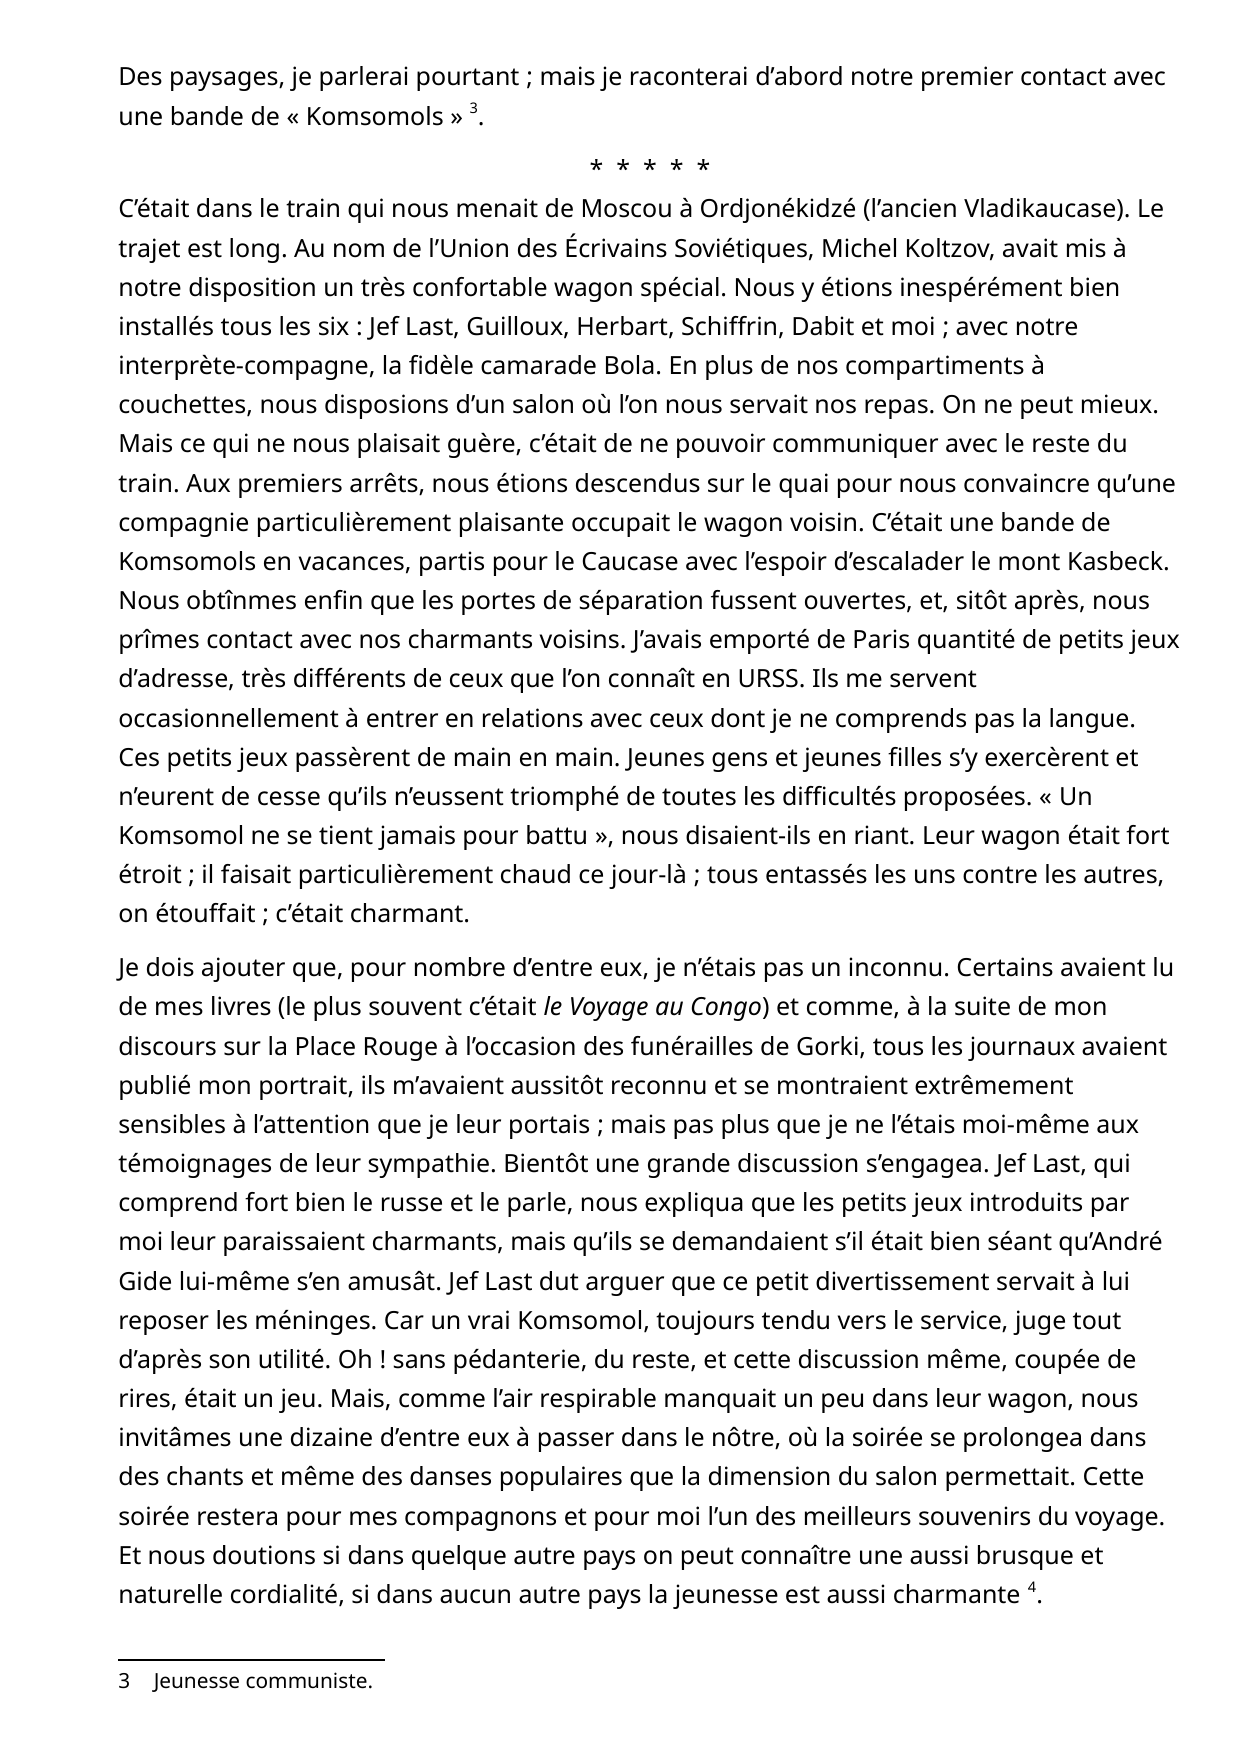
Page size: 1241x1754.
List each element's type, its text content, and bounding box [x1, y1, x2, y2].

text C’était dans le train qui nous menait de Moscou à Ordjonékidzé (l’ancien Vladikaucase). Le trajet est long. Au nom de l’Union des Écrivains Soviétiques, Michel Koltzov, avait mis à notre disposition un très confortable wagon spécial. Nous y étions inespérément bien installés tous les six : Jef Last, Guilloux, Herbart, Schiffrin, Dabit et moi ; avec notre interprète-compagne, la fidèle camarade Bola. En plus de nos compartiments à couchettes, nous disposions d’un salon où l’on nous servait nos repas. On ne peut mieux. Mais ce qui ne nous plaisait guère, c’était de ne pouvoir communiquer avec le reste du train. Aux premiers arrêts, nous étions descendus sur le quai pour nous convaincre qu’une compagnie particulièrement plaisante occupait le wagon voisin. C’était une bande de Komsomols en vacances, partis pour le Caucase avec l’espoir d’escalader le mont Kasbeck. Nous obtînmes enfin que les portes de séparation fussent ouvertes, et, sitôt après, nous prîmes contact avec nos charmants voisins. J’avais emporté de Paris quantité de petits jeux d’adresse, très différents de ceux que l’on connaît en URSS. Ils me servent occasionnellement à entrer en relations avec ceux dont je ne comprends pas la langue. Ces petits jeux passèrent de main en main. Jeunes gens et jeunes filles s’y exercèrent et n’eurent de cesse qu’ils n’eussent triomphé de toutes les difficultés proposées. « Un Komsomol ne se tient jamais pour battu », nous disaient-ils en riant. Leur wagon était fort étroit ; il faisait particulièrement chaud ce jour-là ; tous entassés les uns contre les autres, on étouffait ; c’était charmant. [118, 191, 1181, 930]
text * * * * * [118, 152, 1181, 186]
text Je dois ajouter que, pour nombre d’entre eux, je n’étais pas un inconnu. Certains avaient lu de mes livres (le plus souvent c’était le Voyage au Congo) et comme, à la suite de mon discours sur la Place Rouge à l’occasion des funérailles de Gorki, tous les journaux avaient publié mon portrait, ils m’avaient aussitôt reconnu et se montraient extrêmement sensibles à l’attention que je leur portais ; mais pas plus que je ne l’étais moi-même aux témoignages de leur sympathie. Bientôt une grande discussion s’engagea. Jef Last, qui comprend fort bien le russe et le parle, nous expliqua que les petits jeux introduits par moi leur paraissaient charmants, mais qu’ils se demandaient s’il était bien séant qu’André Gide lui-même s’en amusât. Jef Last dut arguer que ce petit divertissement servait à lui reposer les méninges. Car un vrai Komsomol, toujours tendu vers le service, juge tout d’après son utilité. Oh ! sans pédanterie, du reste, et cette discussion même, coupée de rires, était un jeu. Mais, comme l’air respirable manquait un peu dans leur wagon, nous invitâmes une dizaine d’entre eux à passer dans le nôtre, où la soirée se prolongea dans des chants et même des danses populaires que la dimension du salon permettait. Cette soirée restera pour mes compagnons et pour moi l’un des meilleurs souvenirs du voyage. Et nous doutions si dans quelque autre pays on peut connaître une aussi brusque et naturelle cordialité, si dans aucun autre pays la jeunesse est aussi charmante . [118, 950, 1181, 1611]
text Jeunesse communiste. [118, 1666, 1181, 1695]
text Des paysages, je parlerai pourtant ; mais je raconterai d’abord notre premier contact avec une bande de « Komsomols » . [118, 59, 1181, 132]
